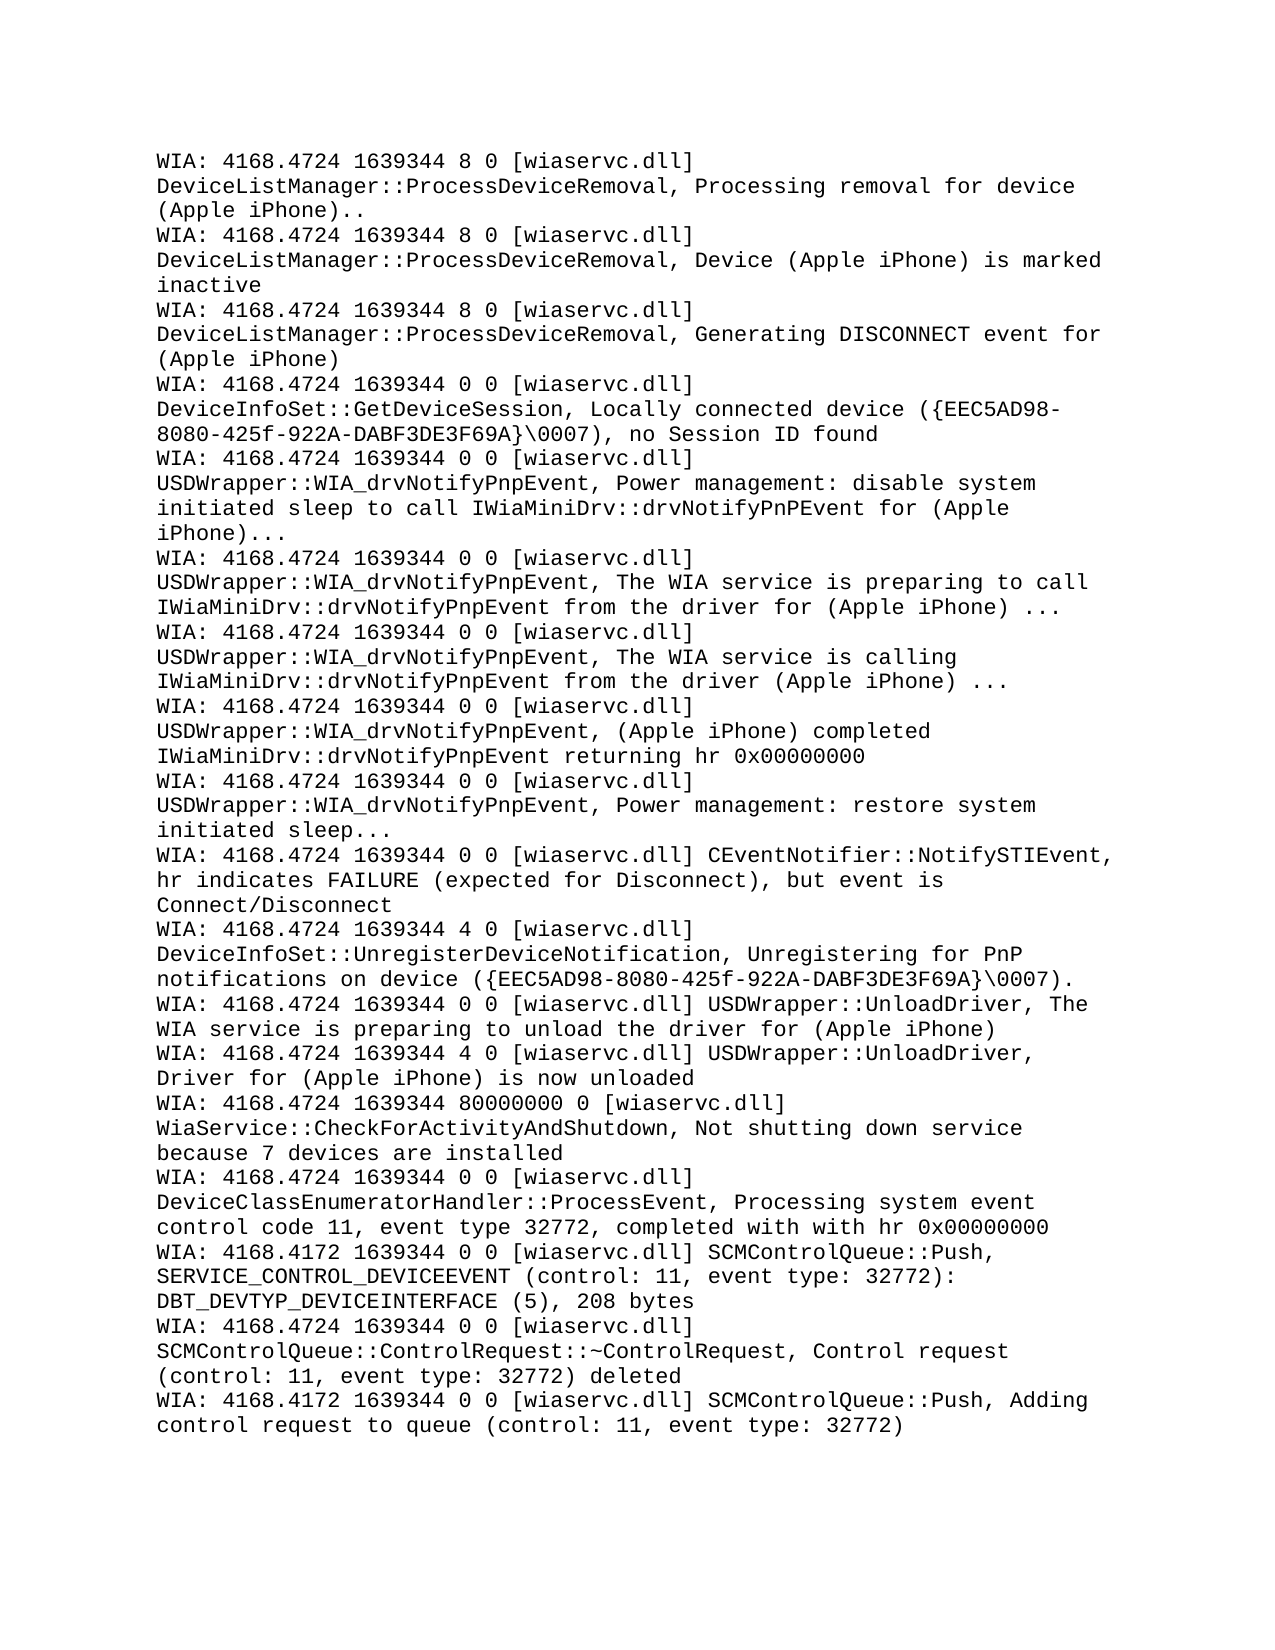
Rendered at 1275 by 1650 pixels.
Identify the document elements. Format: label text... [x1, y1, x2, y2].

text WIA: 4168.4724 1639344 4 0 [wiaservc.dll] DeviceInfoSet::UnregisterDeviceNotification, Unregistering for PnP notifications on device ({EEC5AD98-8080-425f-922A-DABF3DE3F69A}\0007). [156, 918, 1118, 993]
text WIA: 4168.4172 1639344 0 0 [wiaservc.dll] SCMControlQueue::Push, Adding control request to queue (control: 11, event type: 32772) [156, 1389, 1118, 1439]
text WIA: 4168.4724 1639344 0 0 [wiaservc.dll] USDWrapper::WIA_drvNotifyPnpEvent, The WIA service is calling IWiaMiniDrv::drvNotifyPnpEvent from the driver (Apple iPhone) ... [156, 621, 1118, 695]
text WIA: 4168.4724 1639344 0 0 [wiaservc.dll] USDWrapper::UnloadDriver, The WIA service is preparing to unload the driver for (Apple iPhone) [156, 993, 1118, 1042]
text WIA: 4168.4724 1639344 0 0 [wiaservc.dll] USDWrapper::WIA_drvNotifyPnpEvent, (Apple iPhone) completed IWiaMiniDrv::drvNotifyPnpEvent returning hr 0x00000000 [156, 695, 1118, 770]
text WIA: 4168.4724 1639344 4 0 [wiaservc.dll] USDWrapper::UnloadDriver, Driver for (Apple iPhone) is now unloaded [156, 1042, 1118, 1092]
text WIA: 4168.4724 1639344 0 0 [wiaservc.dll] DeviceInfoSet::GetDeviceSession, Locally connected device ({EEC5AD98-8080-425f-922A-DABF3DE3F69A}\0007), no Session ID found [156, 373, 1118, 447]
text WIA: 4168.4724 1639344 8 0 [wiaservc.dll] DeviceListManager::ProcessDeviceRemoval, Device (Apple iPhone) is marked inactive [156, 224, 1118, 299]
text WIA: 4168.4724 1639344 0 0 [wiaservc.dll] USDWrapper::WIA_drvNotifyPnpEvent, Power management: restore system initiated sleep... [156, 770, 1118, 844]
text WIA: 4168.4724 1639344 80000000 0 [wiaservc.dll] WiaService::CheckForActivityAndShutdown, Not shutting down service because 7 devices are installed [156, 1092, 1118, 1166]
text WIA: 4168.4724 1639344 0 0 [wiaservc.dll] USDWrapper::WIA_drvNotifyPnpEvent, Power management: disable system initiated sleep to call IWiaMiniDrv::drvNotifyPnPEvent for (Apple iPhone)... [156, 447, 1118, 547]
text WIA: 4168.4724 1639344 8 0 [wiaservc.dll] DeviceListManager::ProcessDeviceRemoval, Generating DISCONNECT event for (Apple iPhone) [156, 299, 1118, 373]
text WIA: 4168.4724 1639344 8 0 [wiaservc.dll] DeviceListManager::ProcessDeviceRemoval, Processing removal for device (Apple iPhone).. [156, 150, 1118, 224]
text WIA: 4168.4724 1639344 0 0 [wiaservc.dll] SCMControlQueue::ControlRequest::~ControlRequest, Control request (control: 11, event type: 32772) deleted [156, 1315, 1118, 1389]
text WIA: 4168.4724 1639344 0 0 [wiaservc.dll] DeviceClassEnumeratorHandler::ProcessEvent, Processing system event control code 11, event type 32772, completed with with hr 0x00000000 [156, 1166, 1118, 1241]
text WIA: 4168.4172 1639344 0 0 [wiaservc.dll] SCMControlQueue::Push, SERVICE_CONTROL_DEVICEEVENT (control: 11, event type: 32772): DBT_DEVTYP_DEVICEINTERFACE (5), 208 bytes [156, 1241, 1118, 1315]
text WIA: 4168.4724 1639344 0 0 [wiaservc.dll] CEventNotifier::NotifySTIEvent, hr indicates FAILURE (expected for Disconnect), but event is Connect/Disconnect [156, 844, 1118, 918]
text WIA: 4168.4724 1639344 0 0 [wiaservc.dll] USDWrapper::WIA_drvNotifyPnpEvent, The WIA service is preparing to call IWiaMiniDrv::drvNotifyPnpEvent from the driver for (Apple iPhone) ... [156, 547, 1118, 621]
